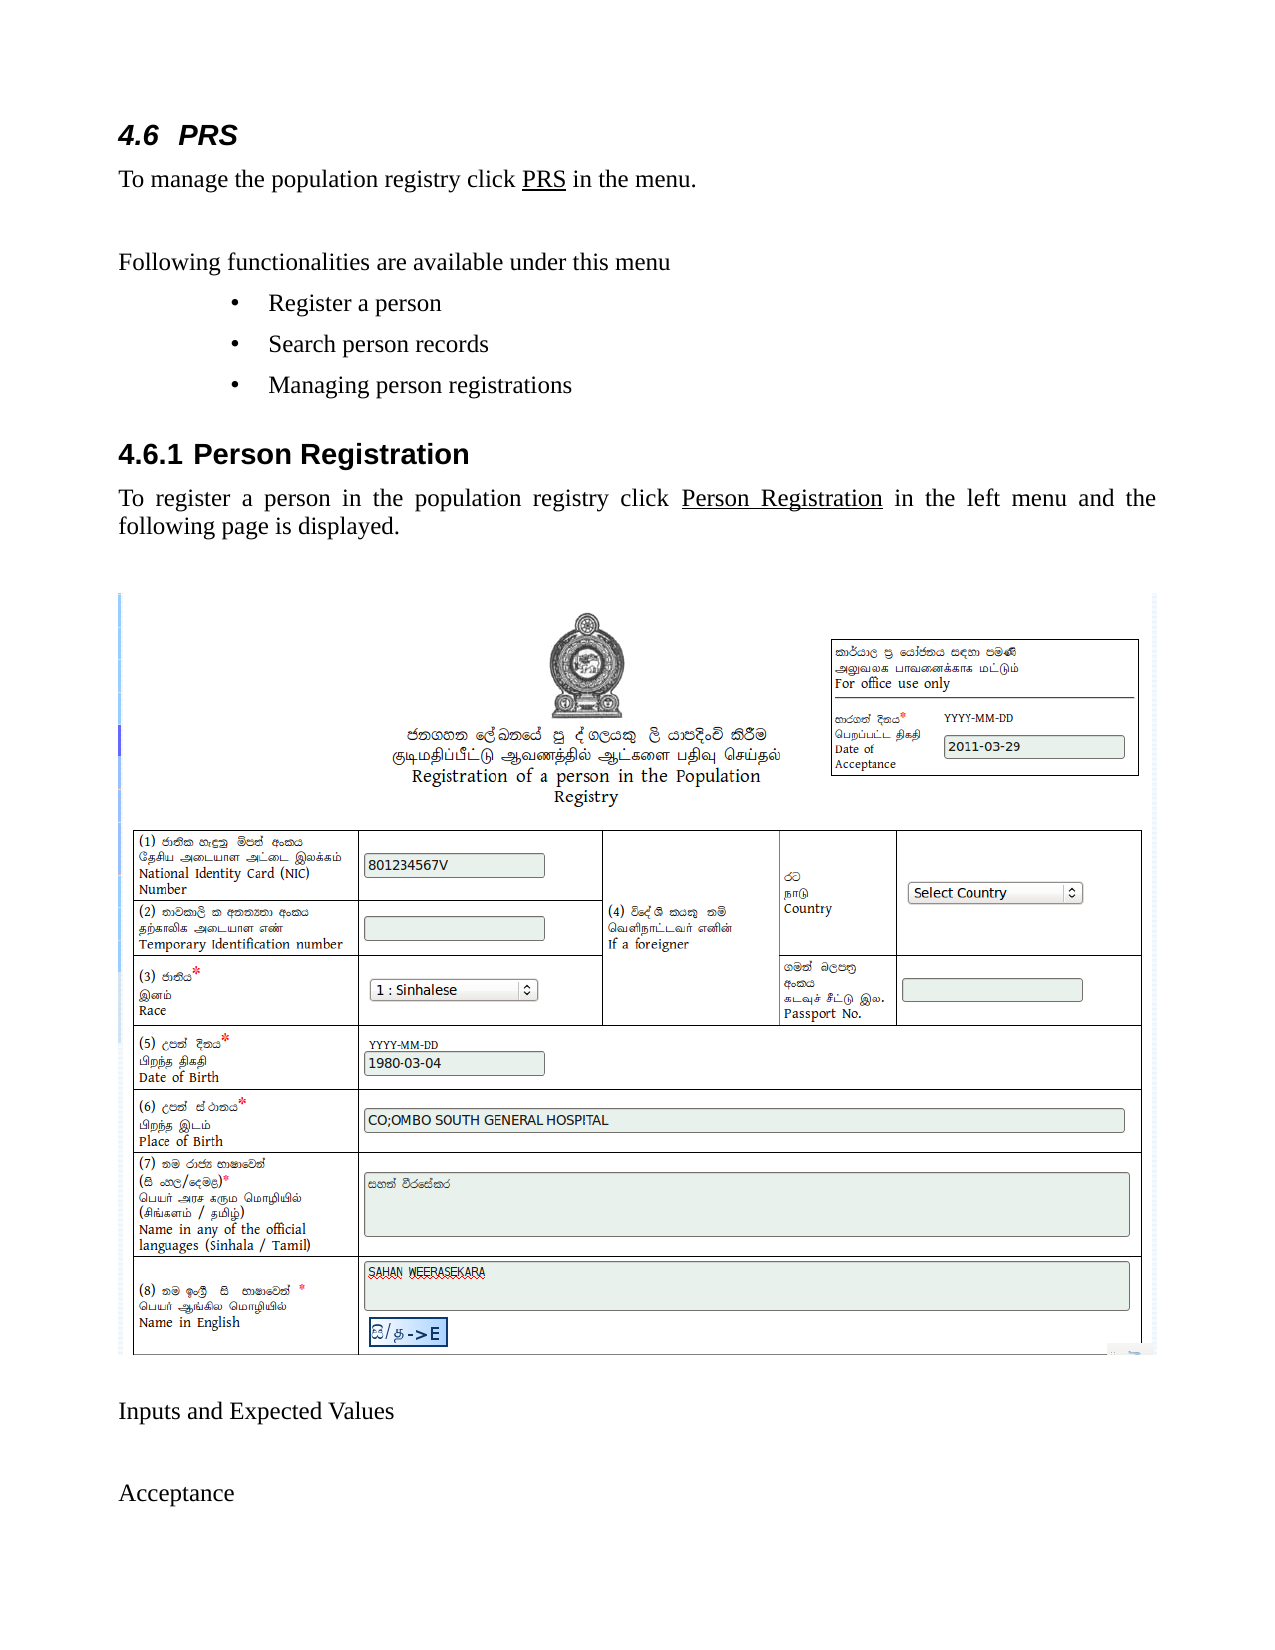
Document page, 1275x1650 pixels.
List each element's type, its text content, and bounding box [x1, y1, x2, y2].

text Acceptance [118, 1478, 1157, 1507]
subtitle PRS [118, 118, 1157, 152]
subtitle Person Registration [118, 437, 1157, 470]
text To register a person in the population registry click Person Registration in the left menu and the following page is displayed. [118, 483, 1157, 540]
picture [118, 593, 1157, 1355]
text Following functionalities are available under this menu [118, 247, 1157, 275]
list Search person records [231, 329, 1157, 358]
text To manage the population registry click PRS in the menu. [118, 164, 1157, 193]
text Inputs and Expected Values [118, 1396, 1157, 1424]
list Managing person registrations [231, 370, 1157, 399]
list Register a person [231, 288, 1157, 317]
